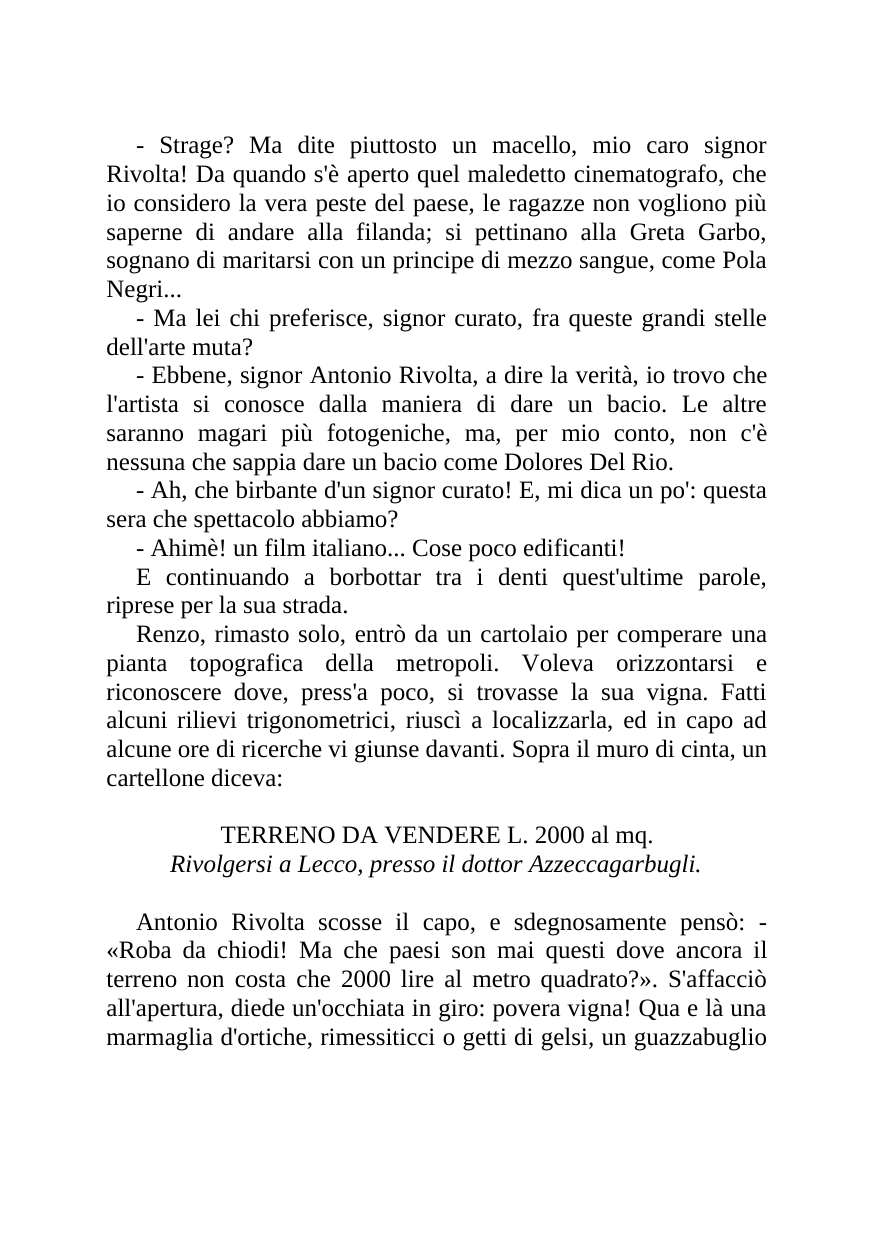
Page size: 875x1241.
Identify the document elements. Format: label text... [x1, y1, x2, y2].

text - Ahimè! un film italiano... Cose poco edificanti! [106, 533, 768, 562]
text Rivolgersi a Lecco, presso il dottor Azzeccagarbugli. [106, 849, 768, 878]
text - Strage? Ma dite piuttosto un macello, mio caro signor Rivolta! Da quando s'è aperto quel maledetto cinematografo, che io considero la vera peste del paese, le ragazze non vogliono più saperne di andare alla filanda; si pettinano alla Greta Garbo, sognano di maritarsi con un principe di mezzo sangue, come Pola Negri... [106, 130, 768, 303]
text - Ebbene, signor Antonio Rivolta, a dire la verità, io trovo che l'artista si conosce dalla maniera di dare un bacio. Le altre saranno magari più fotogeniche, ma, per mio conto, non c'è nessuna che sappia dare un bacio come Dolores Del Rio. [106, 360, 768, 475]
text Renzo, rimasto solo, entrò da un cartolaio per comperare una pianta topografica della metropoli. Voleva orizzontarsi e riconoscere dove, press'a poco, si trovasse la sua vigna. Fatti alcuni rilievi trigonometrici, riuscì a localizzarla, ed in capo ad alcune ore di ricerche vi giunse davanti. Sopra il muro di cinta, un cartellone diceva: [106, 619, 768, 792]
text Antonio Rivolta scosse il capo, e sdegnosamente pensò: - «Roba da chiodi! Ma che paesi son mai questi dove ancora il terreno non costa che 2000 lire al metro quadrato?». S'affacciò all'apertura, diede un'occhiata in giro: povera vigna! Qua e là una marmaglia d'ortiche, rimessiticci o getti di gelsi, un guazzabuglio [106, 907, 768, 1050]
text - Ma lei chi preferisce, signor curato, fra queste grandi stelle dell'arte muta? [106, 303, 768, 360]
text E continuando a borbottar tra i denti quest'ultime parole, riprese per la sua strada. [106, 562, 768, 619]
text - Ah, che birbante d'un signor curato! E, mi dica un po': questa sera che spettacolo abbiamo? [106, 475, 768, 533]
text TERRENO DA VENDERE L. 2000 al mq. [106, 820, 768, 849]
